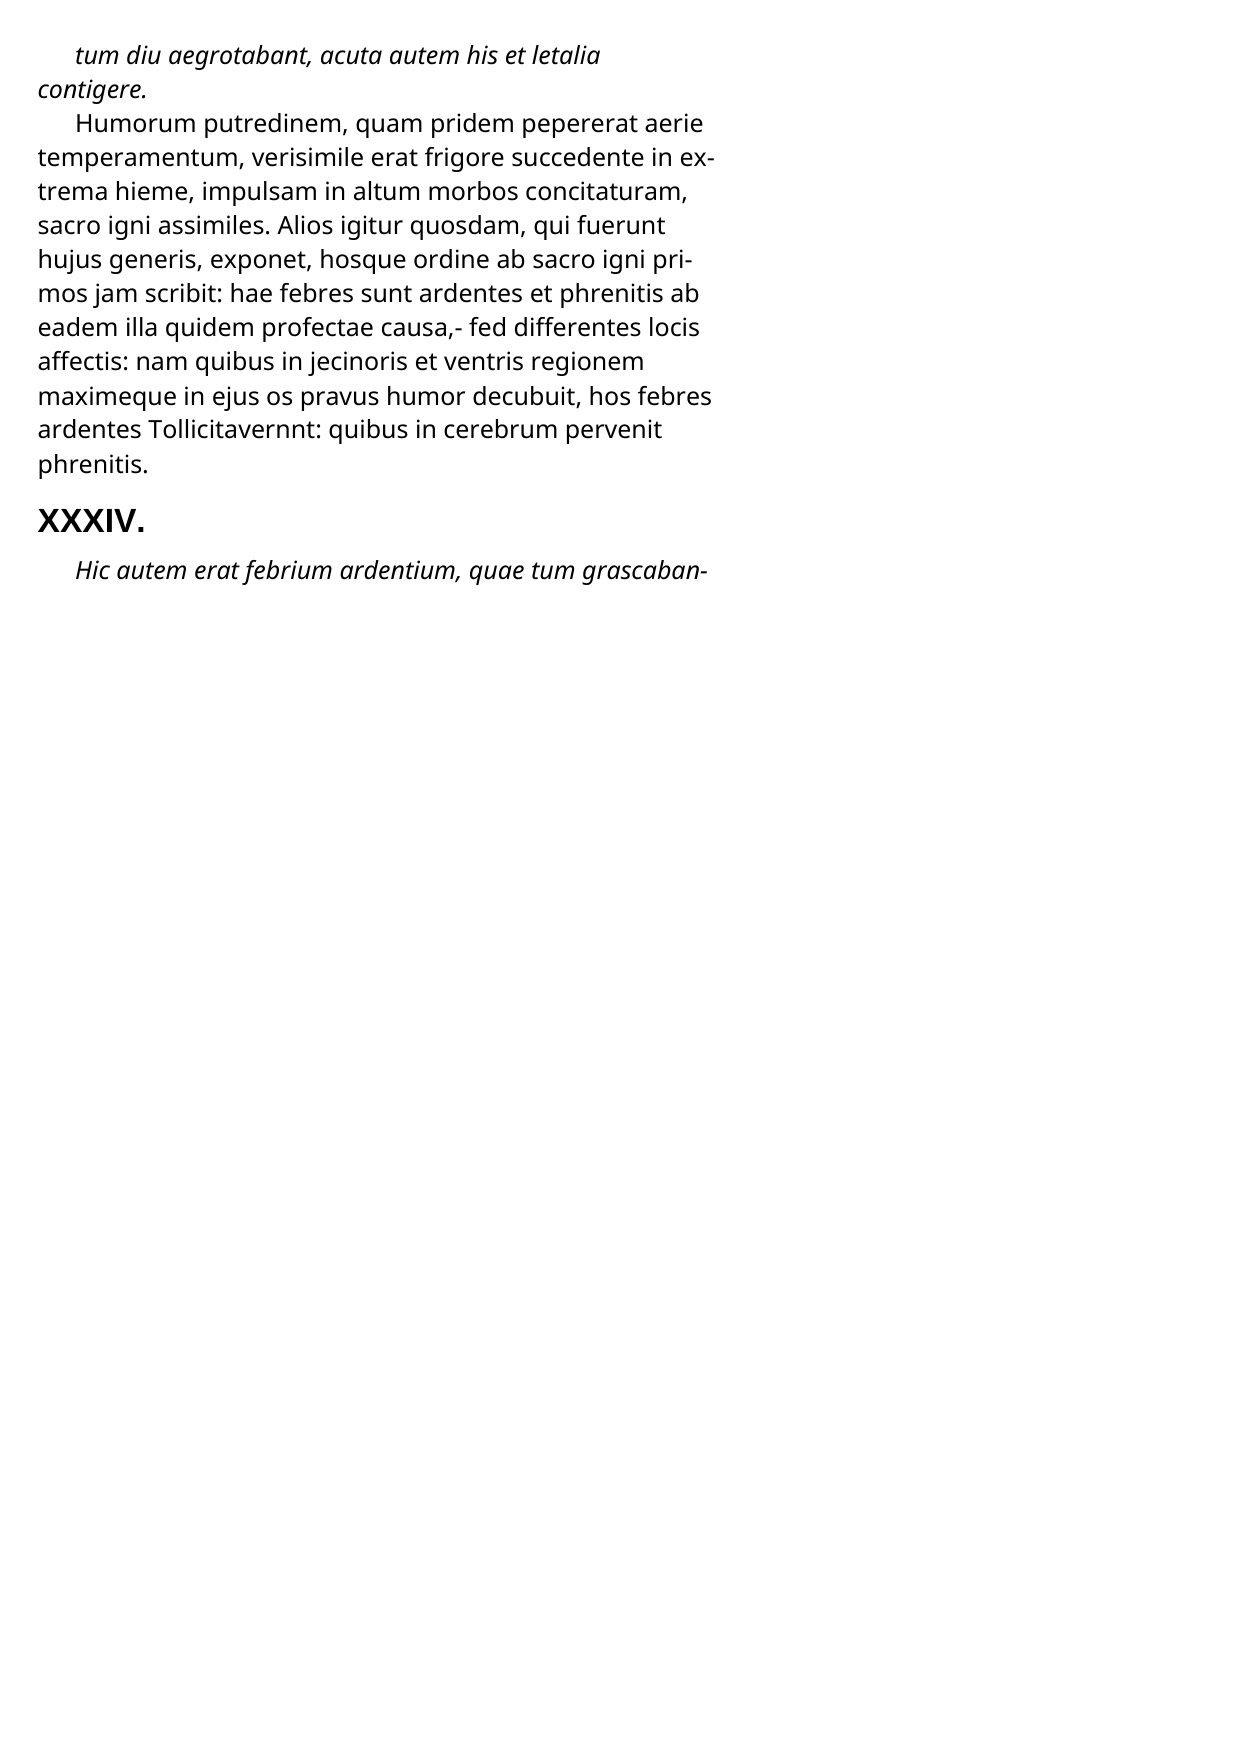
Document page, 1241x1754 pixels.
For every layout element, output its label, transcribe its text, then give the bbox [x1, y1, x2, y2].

text Humorum putredinem, quam pridem pepererat aerie temperamentum, verisimile erat frigore succedente in ex- trema hieme, impulsam in altum morbos concitaturam, sacro igni assimiles. Alios igitur quosdam, qui fuerunt hujus generis, exponet, hosque ordine ab sacro igni pri- mos jam scribit: hae febres sunt ardentes et phrenitis ab eadem illa quidem profectae causa,- fed differentes locis affectis: nam quibus in jecinoris et ventris regionem maximeque in ejus os pravus humor decubuit, hos febres ardentes Tollicitavernnt: quibus in cerebrum pervenit phrenitis. [37, 106, 1203, 480]
text Hic autem erat febrium ardentium, quae tum grascaban- [37, 552, 1203, 586]
text tum diu aegrotabant, acuta autem his et letalia contigere. [37, 37, 1203, 106]
subtitle XXXIV. [37, 501, 1203, 540]
